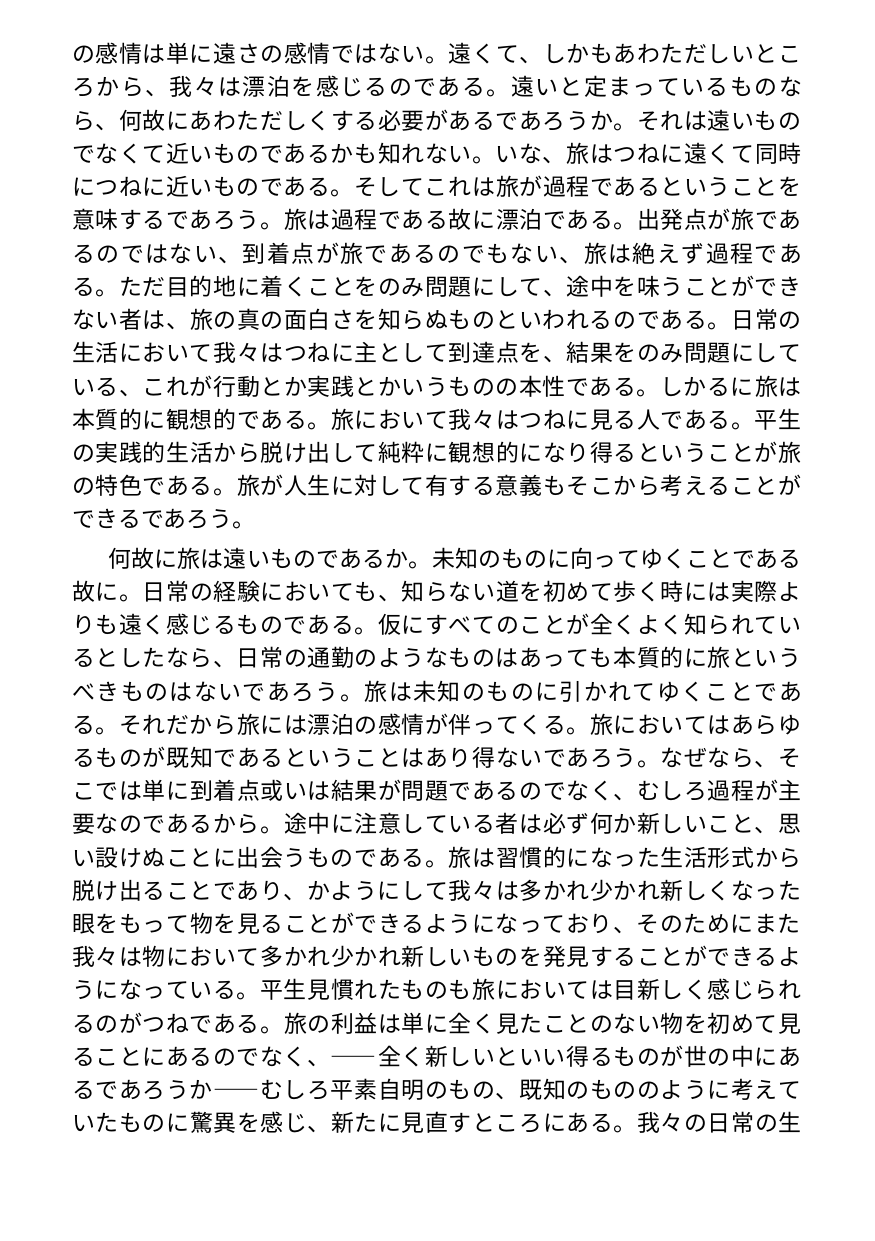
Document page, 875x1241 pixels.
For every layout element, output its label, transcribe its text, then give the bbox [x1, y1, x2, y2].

text の感情は単に遠さの感情ではない。遠くて、しかもあわただしいところから、我々は漂泊を感じるのである。遠いと定まっているものなら、何故にあわただしくする必要があるであろうか。それは遠いものでなくて近いものであるかも知れない。いな、旅はつねに遠くて同時につねに近いものである。そしてこれは旅が過程であるということを意味するであろう。旅は過程である故に漂泊である。出発点が旅であるのではない、到着点が旅であるのでもない、旅は絶えず過程である。ただ目的地に着くことをのみ問題にして、途中を味うことができない者は、旅の真の面白さを知らぬものといわれるのである。日常の生活において我々はつねに主として到達点を、結果をのみ問題にしている、これが行動とか実践とかいうものの本性である。しかるに旅は本質的に観想的である。旅において我々はつねに見る人である。平生の実践的生活から脱け出して純粋に観想的になり得るということが旅の特色である。旅が人生に対して有する意義もそこから考えることができるであろう。 [72, 36, 802, 534]
text 何故に旅は遠いものであるか。未知のものに向ってゆくことである故に。日常の経験においても、知らない道を初めて歩く時には実際よりも遠く感じるものである。仮にすべてのことが全くよく知られているとしたなら、日常の通勤のようなものはあっても本質的に旅というべきものはないであろう。旅は未知のものに引かれてゆくことである。それだから旅には漂泊の感情が伴ってくる。旅においてはあらゆるものが既知であるということはあり得ないであろう。なぜなら、そこでは単に到着点或いは結果が問題であるのでなく、むしろ過程が主要なのであるから。途中に注意している者は必ず何か新しいこと、思い設けぬことに出会うものである。旅は習慣的になった生活形式から脱け出ることであり、かようにして我々は多かれ少かれ新しくなった眼をもって物を見ることができるようになっており、そのためにまた我々は物において多かれ少かれ新しいものを発見することができるようになっている。平生見慣れたものも旅においては目新しく感じられるのがつねである。旅の利益は単に全く見たことのない物を初めて見ることにあるのでなく、――全く新しいといい得るものが世の中にあるであろうか――むしろ平素自明のもの、既知のもののように考えていたものに驚異を感じ、新たに見直すところにある。我々の日常の生 [72, 540, 802, 1138]
